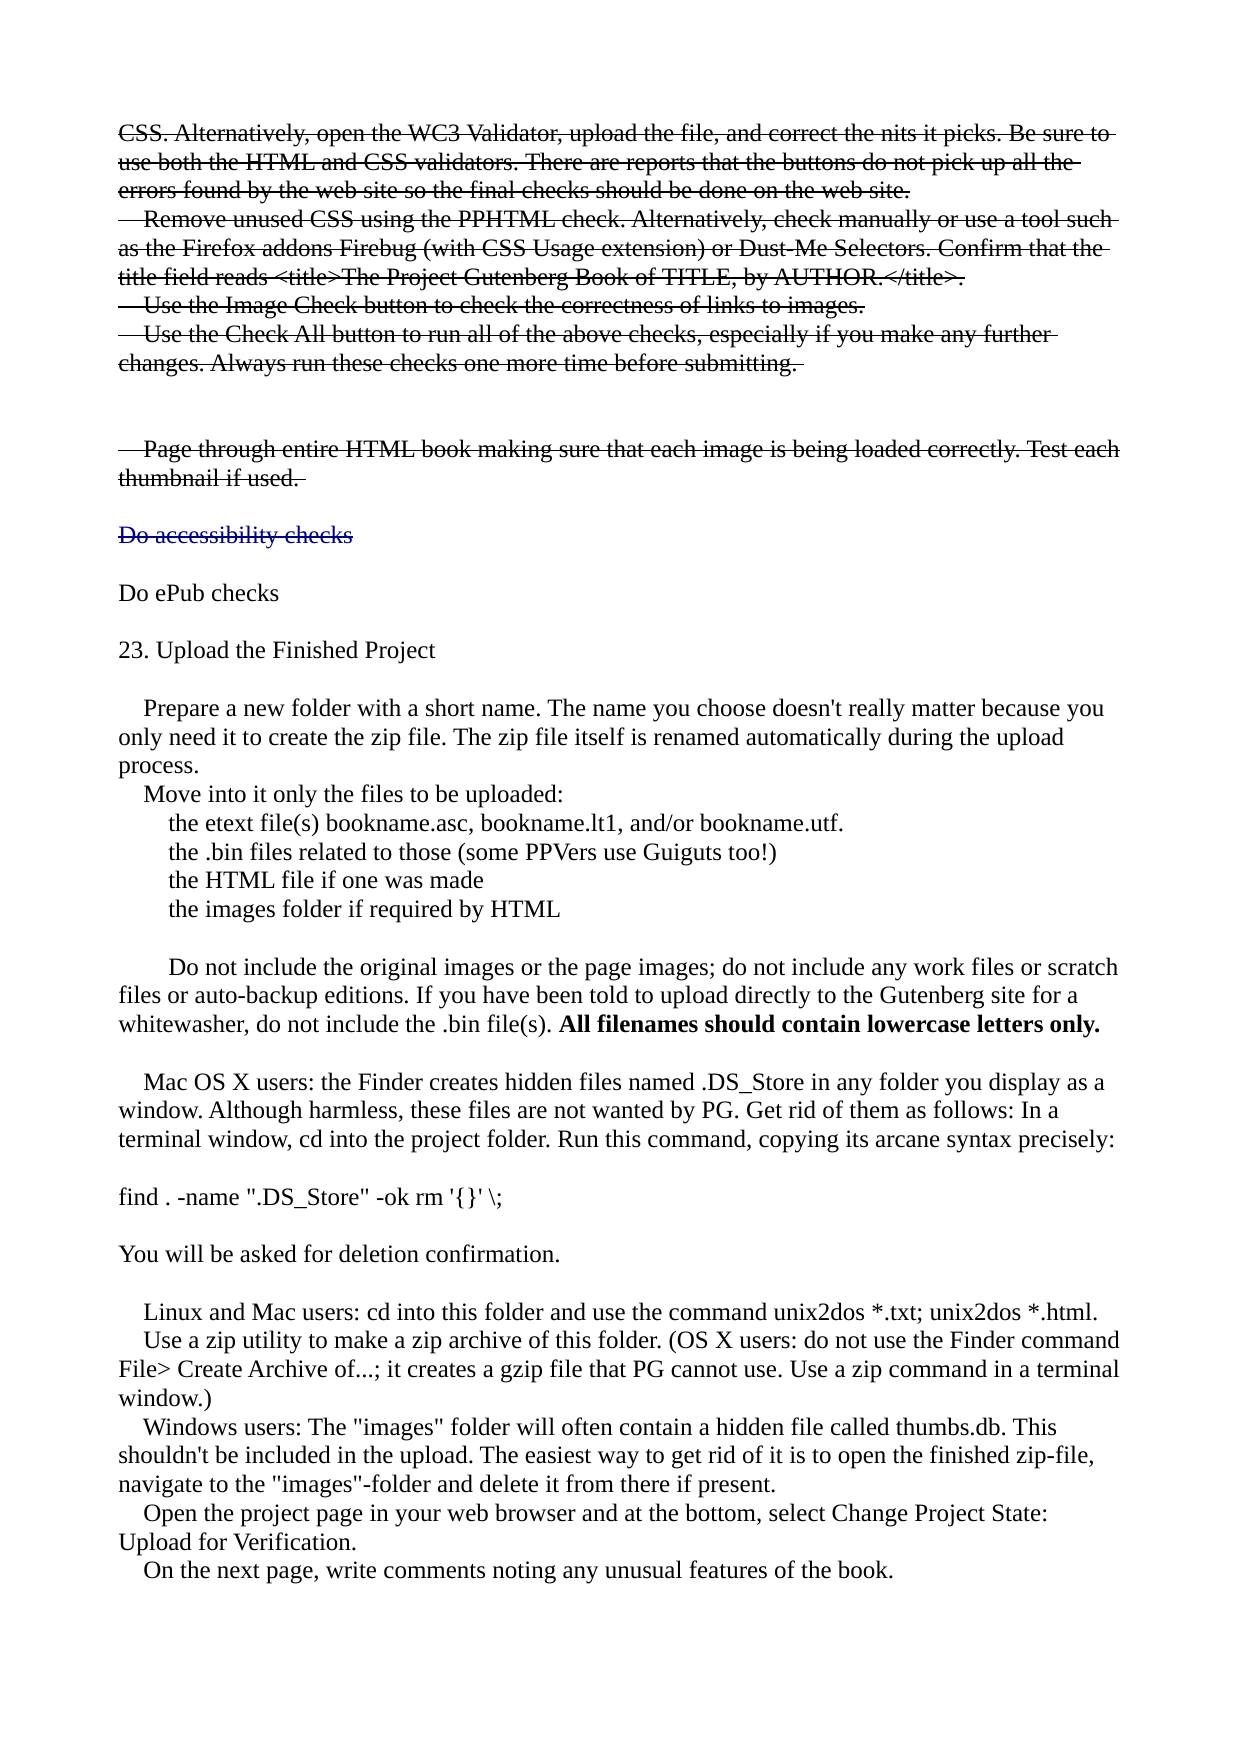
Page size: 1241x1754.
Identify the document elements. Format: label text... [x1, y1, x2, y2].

text Use the Check All button to run all of the above checks, especially if you make any further changes. Always run these checks one more time before submitting. [118, 319, 1122, 377]
text the images folder if required by HTML [118, 894, 1122, 923]
text the HTML file if one was made [118, 866, 1122, 894]
text Do accessibility checks [118, 521, 1122, 549]
text Windows users: The "images" folder will often contain a hidden file called thumbs.db. This shouldn't be included in the upload. The easiest way to get rid of it is to open the finished zip-file, navigate to the "images"-folder and delete it from there if present. [118, 1412, 1122, 1498]
text Use the Image Check button to check the correctness of links to images. [118, 291, 1122, 319]
text the .bin files related to those (some PPVers use Guiguts too!) [118, 837, 1122, 866]
text Do ePub checks [118, 578, 1122, 607]
text Page through entire HTML book making sure that each image is being loaded correctly. Test each thumbnail if used. [118, 434, 1122, 492]
text the etext file(s) bookname.asc, bookname.lt1, and/or bookname.utf. [118, 808, 1122, 837]
text Move into it only the files to be uploaded: [118, 779, 1122, 808]
text Mac OS X users: the Finder creates hidden files named .DS_Store in any folder you display as a window. Although harmless, these files are not wanted by PG. Get rid of them as follows: In a terminal window, cd into the project folder. Run this command, copying its arcane syntax precisely: [118, 1067, 1122, 1153]
text Do not include the original images or the page images; do not include any work files or scratch files or auto-backup editions. If you have been told to upload directly to the Gutenberg site for a whitewasher, do not include the .bin file(s). All filenames should contain lowercase letters only. [118, 952, 1122, 1038]
text Linux and Mac users: cd into this folder and use the command unix2dos *.txt; unix2dos *.html. [118, 1297, 1122, 1326]
text Open the project page in your web browser and at the bottom, select Change Project State: Upload for Verification. [118, 1498, 1122, 1556]
text Prepare a new folder with a short name. The name you choose doesn't really matter because you only need it to create the zip file. The zip file itself is renamed automatically during the upload process. [118, 693, 1122, 779]
text You will be asked for deletion confirmation. [118, 1239, 1122, 1268]
text find . -name ".DS_Store" -ok rm '{}' \; [118, 1182, 1122, 1211]
text On the next page, write comments noting any unusual features of the book. [118, 1556, 1122, 1584]
text CSS. Alternatively, open the WC3 Validator, upload the file, and correct the nits it picks. Be sure to use both the HTML and CSS validators. There are reports that the buttons do not pick up all the errors found by the web site so the final checks should be done on the web site. [118, 118, 1122, 204]
text Use a zip utility to make a zip archive of this folder. (OS X users: do not use the Finder command File> Create Archive of...; it creates a gzip file that PG cannot use. Use a zip command in a terminal window.) [118, 1326, 1122, 1412]
text 23. Upload the Finished Project [118, 636, 1122, 664]
text Remove unused CSS using the PPHTML check. Alternatively, check manually or use a tool such as the Firefox addons Firebug (with CSS Usage extension) or Dust-Me Selectors. Confirm that the title field reads <title>The Project Gutenberg Book of TITLE, by AUTHOR.</title>. [118, 204, 1122, 291]
